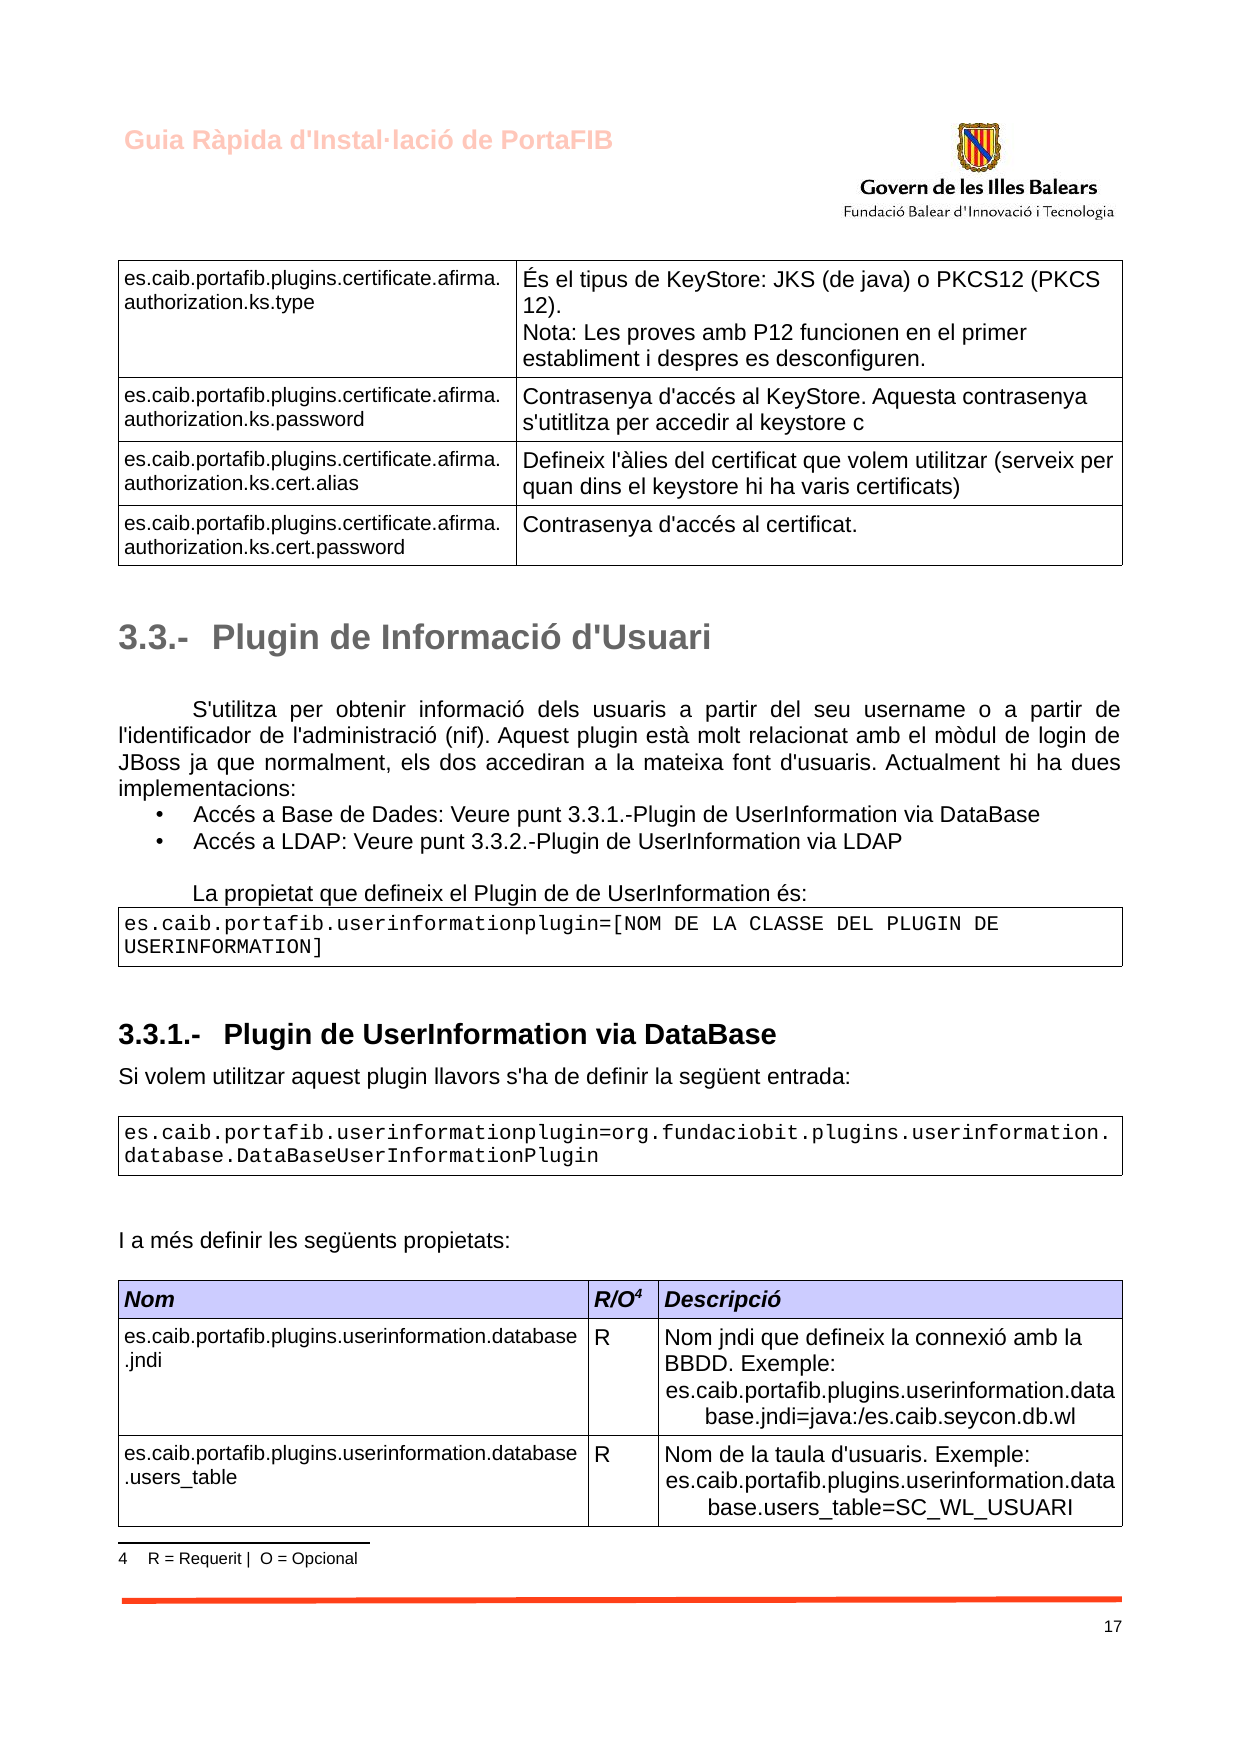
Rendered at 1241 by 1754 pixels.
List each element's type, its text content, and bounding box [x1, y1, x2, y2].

table_cell es.caib.portafib.plugins.certificate.afirma.authorization.ks.cert.password [119, 506, 516, 565]
table_cell Nom de la taula d'usuaris. Exemple: es.caib.portafib.plugins.userinformation.database.users_table=SC_WL_USUARI [659, 1436, 1122, 1526]
table_cell es.caib.portafib.plugins.certificate.afirma.authorization.ks.cert.alias [119, 442, 516, 505]
table_cell Contrasenya d'accés al certificat. [517, 506, 1122, 565]
table_cell es.caib.portafib.plugins.userinformation.database.users_table [119, 1436, 588, 1526]
table_header R/O [589, 1281, 658, 1318]
table_header es.caib.portafib.userinformationplugin=[NOM DE LA CLASSE DEL PLUGIN DE USERINFORMATION] [119, 908, 1122, 966]
table_cell es.caib.portafib.plugins.certificate.afirma.authorization.ks.password [119, 378, 516, 441]
list Accés a Base de Dades: Veure punt 3.3.1.-Plugin de UserInformation via DataBase [156, 801, 1122, 828]
table_header Nom [119, 1281, 588, 1318]
text Si volem utilitzar aquest plugin llavors s'ha de definir la següent entrada: [118, 1063, 1122, 1089]
table_cell es.caib.portafib.plugins.certificate.afirma.authorization.ks.type [119, 261, 516, 377]
table_header es.caib.portafib.userinformationplugin=org.fundaciobit.plugins.userinformation.database.DataBaseUserInformationPlugin [119, 1117, 1122, 1175]
table_cell És el tipus de KeyStore: JKS (de java) o PKCS12 (PKCS 12). Nota: Les proves amb P12 funcionen en el primer establiment i despres es desconfiguren. [517, 261, 1122, 377]
table_cell R [589, 1436, 658, 1526]
text I a més definir les següents propietats: [118, 1227, 1122, 1254]
table_cell Contrasenya d'accés al KeyStore. Aquesta contrasenya s'utitlitza per accedir al keystore c [517, 378, 1122, 441]
picture [840, 123, 1117, 220]
subtitle Plugin de Informació d'Usuari [118, 616, 1122, 657]
table_cell Nom jndi que defineix la connexió amb la BBDD. Exemple: es.caib.portafib.plugins.userinformation.database.jndi=java:/es.caib.seycon.db.wl [659, 1319, 1122, 1435]
table_cell es.caib.portafib.plugins.userinformation.database.jndi [119, 1319, 588, 1435]
subtitle Plugin de UserInformation via DataBase [118, 1017, 1122, 1051]
table_header Descripció [659, 1281, 1122, 1318]
text La propietat que defineix el Plugin de de UserInformation és: [118, 880, 1122, 907]
list Accés a LDAP: Veure punt 3.3.2.-Plugin de UserInformation via LDAP [156, 828, 1122, 854]
text S'utilitza per obtenir informació dels usuaris a partir del seu username o a partir de l'identificador de l'administració (nif). Aquest plugin està molt relacionat amb el mòdul de login de JBoss ja que normalment, els dos accediran a la mateixa font d'usuaris. Actualment hi ha dues implementacions: [118, 696, 1122, 801]
table_cell Defineix l'àlies del certificat que volem utilitzar (serveix per quan dins el keystore hi ha varis certificats) [517, 442, 1122, 505]
table_cell R [589, 1319, 658, 1435]
